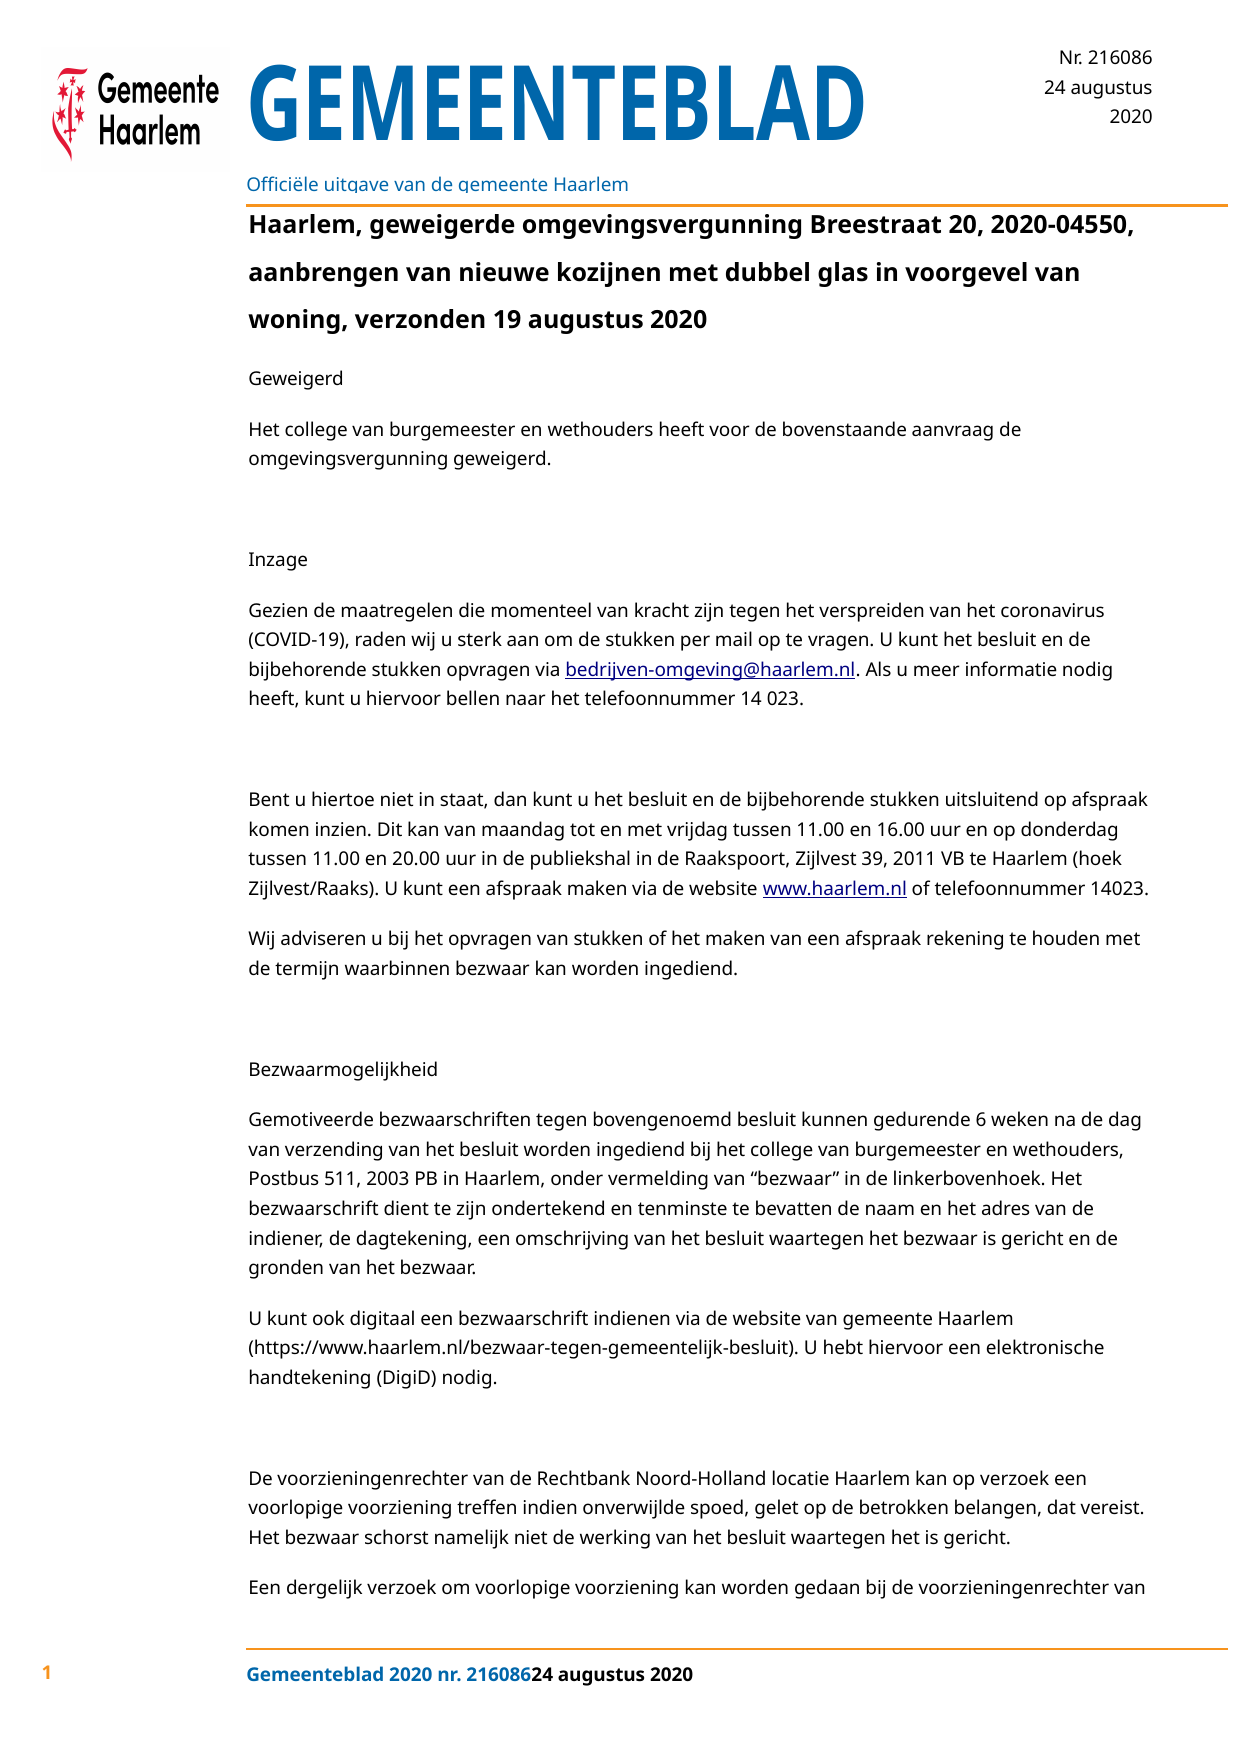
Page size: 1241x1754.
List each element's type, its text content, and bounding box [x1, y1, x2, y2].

text Het college van burgemeester en wethouders heeft voor de bovenstaande aanvraag de omgevingsvergunning geweigerd. [248, 416, 1152, 471]
text Bezwaarmogelijkheid [248, 1056, 1152, 1082]
text U kunt ook digitaal een bezwaarschrift indienen via de website van gemeente Haarlem (https://www.haarlem.nl/bezwaar-tegen-gemeentelijk-besluit). U hebt hiervoor een elektronische handtekening (DigiD) nodig. [248, 1305, 1152, 1389]
text Haarlem, geweigerde omgevingsvergunning Breestraat 20, 2020-04550, aanbrengen van nieuwe kozijnen met dubbel glas in voorgevel van woning, verzonden 19 augustus 2020 [248, 207, 1152, 336]
text Gezien de maatregelen die momenteel van kracht zijn tegen het verspreiden van het coronavirus (COVID-19), raden wij u sterk aan om de stukken per mail op te vragen. U kunt het besluit en de bijbehorende stukken opvragen via bedrijven-omgeving@haarlem.nl. Als u meer informatie nodig heeft, kunt u hiervoor bellen naar het telefoonnummer 14 023. [248, 597, 1152, 711]
text Wij adviseren u bij het opvragen van stukken of het maken van een afspraak rekening te houden met de termijn waarbinnen bezwaar kan worden ingediend. [248, 926, 1152, 981]
text Geweigerd [248, 366, 1152, 391]
text Een dergelijk verzoek om voorlopige voorziening kan worden gedaan bij de voorzieningenrechter van [248, 1574, 1152, 1600]
text Bent u hiertoe niet in staat, dan kunt u het besluit en de bijbehorende stukken uitsluitend op afspraak komen inzien. Dit kan van maandag tot en met vrijdag tussen 11.00 en 16.00 uur en op donderdag tussen 11.00 en 20.00 uur in de publiekshal in de Raakspoort, Zijlvest 39, 2011 VB te Haarlem (hoek Zijlvest/Raaks). U kunt een afspraak maken via de website www.haarlem.nl of telefoonnummer 14023. [248, 786, 1152, 901]
picture [41, 47, 231, 172]
text De voorzieningenrechter van de Rechtbank Noord-Holland locatie Haarlem kan op verzoek een voorlopige voorziening treffen indien onverwijlde spoed, gelet op de betrokken belangen, dat vereist. Het bezwaar schorst namelijk niet de werking van het besluit waartegen het is gericht. [248, 1465, 1152, 1549]
text Gemotiveerde bezwaarschriften tegen bovengenoemd besluit kunnen gedurende 6 weken na de dag van verzending van het besluit worden ingediend bij het college van burgemeester en wethouders, Postbus 511, 2003 PB in Haarlem, onder vermelding van “bezwaar” in de linkerbovenhoek. Het bezwaarschrift dient te zijn ondertekend en tenminste te bevatten de naam en het adres van de indiener, de dagtekening, een omschrijving van het besluit waartegen het bezwaar is gericht en de gronden van het bezwaar. [248, 1106, 1152, 1280]
text Inzage [248, 546, 1152, 572]
